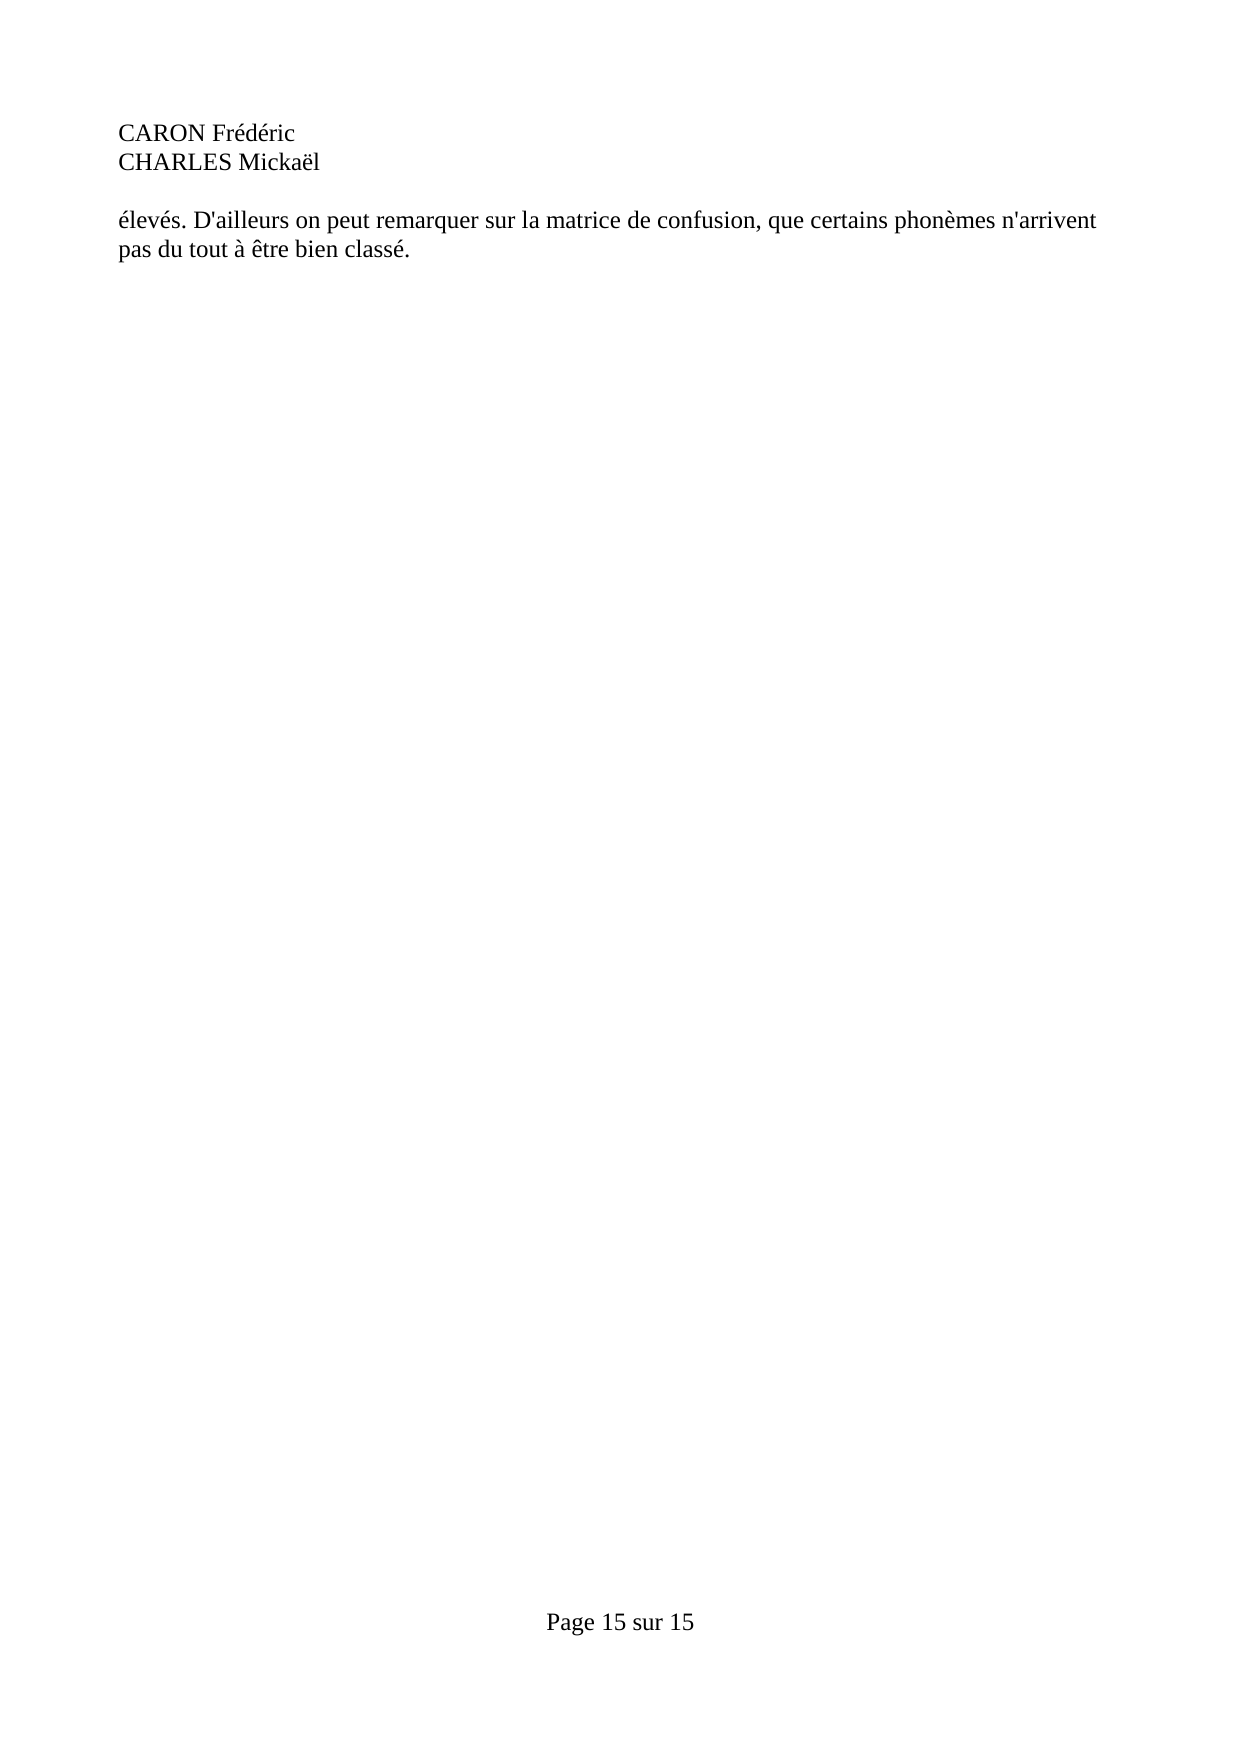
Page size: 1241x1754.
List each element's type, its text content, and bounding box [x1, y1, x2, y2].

text élevés. D'ailleurs on peut remarquer sur la matrice de confusion, que certains phonèmes n'arrivent pas du tout à être bien classé. [118, 205, 1122, 263]
